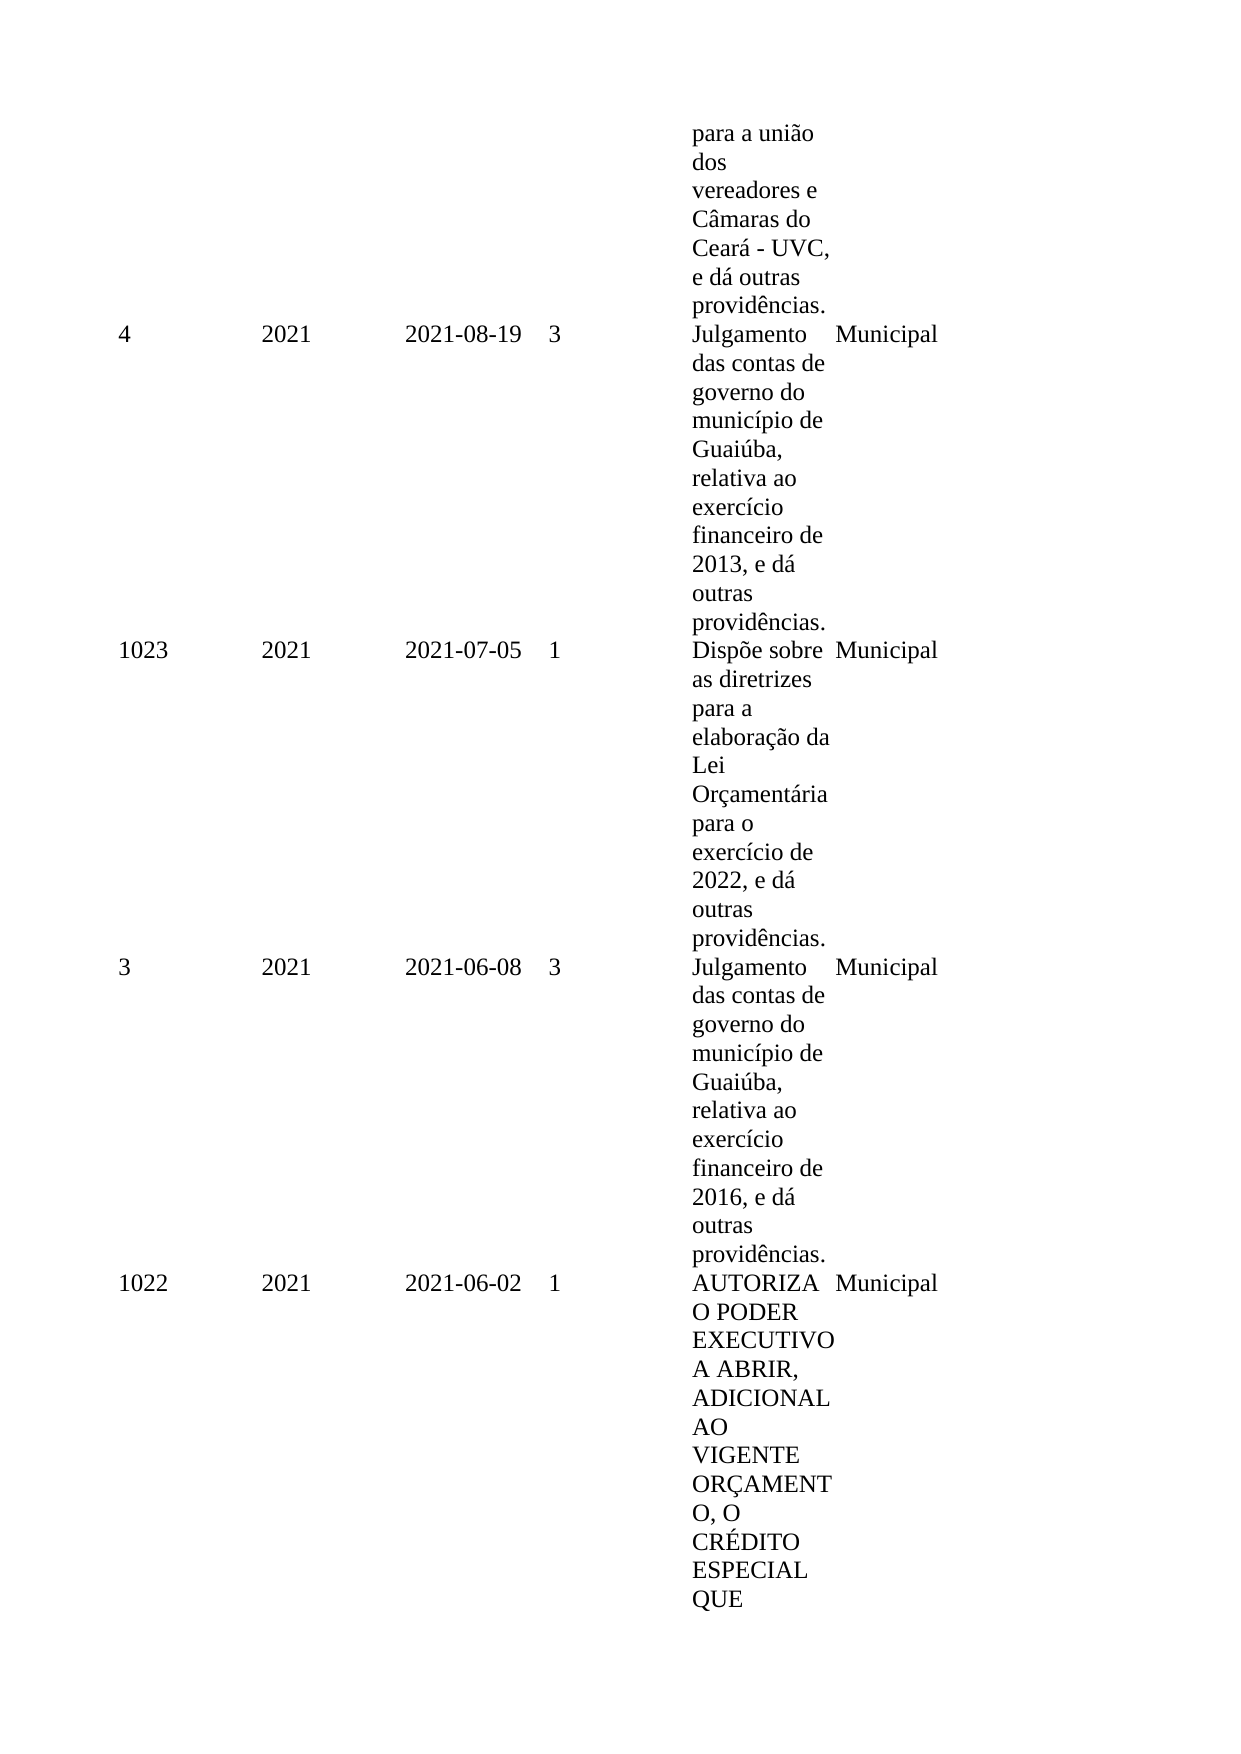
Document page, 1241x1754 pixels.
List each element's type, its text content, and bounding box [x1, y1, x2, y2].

table_cell [835, 118, 979, 319]
table_cell Municipal [835, 636, 979, 952]
table_cell Dispõe sobre as diretrizes para a elaboração da Lei Orçamentária para o exercício de 2022, e dá outras providências. [692, 636, 835, 952]
table_cell [979, 1268, 1122, 1613]
table_cell 1 [548, 636, 692, 952]
table_cell 4 [118, 319, 261, 636]
table_cell 3 [548, 319, 692, 636]
table_cell 2021 [261, 1268, 405, 1613]
table_cell 2021-07-05 [405, 636, 548, 952]
table_cell para a união dos vereadores e Câmaras do Ceará - UVC, e dá outras providências. [692, 118, 835, 319]
table_cell 3 [118, 952, 261, 1268]
table_cell Municipal [835, 1268, 979, 1613]
table_cell [261, 118, 405, 319]
table_cell Municipal [835, 952, 979, 1268]
table_cell 1022 [118, 1268, 261, 1613]
table_cell [979, 319, 1122, 636]
table_cell Julgamento das contas de governo do município de Guaiúba, relativa ao exercício financeiro de 2016, e dá outras providências. [692, 952, 835, 1268]
table_cell 1 [548, 1268, 692, 1613]
table_cell [979, 636, 1122, 952]
table_cell 2021-06-02 [405, 1268, 548, 1613]
table_cell 2021-06-08 [405, 952, 548, 1268]
table_cell [979, 118, 1122, 319]
table_cell [979, 952, 1122, 1268]
table_cell [548, 118, 692, 319]
table_cell AUTORIZA O PODER EXECUTIVO A ABRIR, ADICIONAL AO VIGENTE ORÇAMENTO, O CRÉDITO ESPECIAL QUE [692, 1268, 835, 1613]
table_cell 2021 [261, 636, 405, 952]
table_cell Julgamento das contas de governo do município de Guaiúba, relativa ao exercício financeiro de 2013, e dá outras providências. [692, 319, 835, 636]
table_cell 2021 [261, 319, 405, 636]
table_cell 2021-08-19 [405, 319, 548, 636]
table_cell Municipal [835, 319, 979, 636]
table_cell [118, 118, 261, 319]
table_cell 1023 [118, 636, 261, 952]
table_cell 2021 [261, 952, 405, 1268]
table_cell 3 [548, 952, 692, 1268]
table_cell [405, 118, 548, 319]
